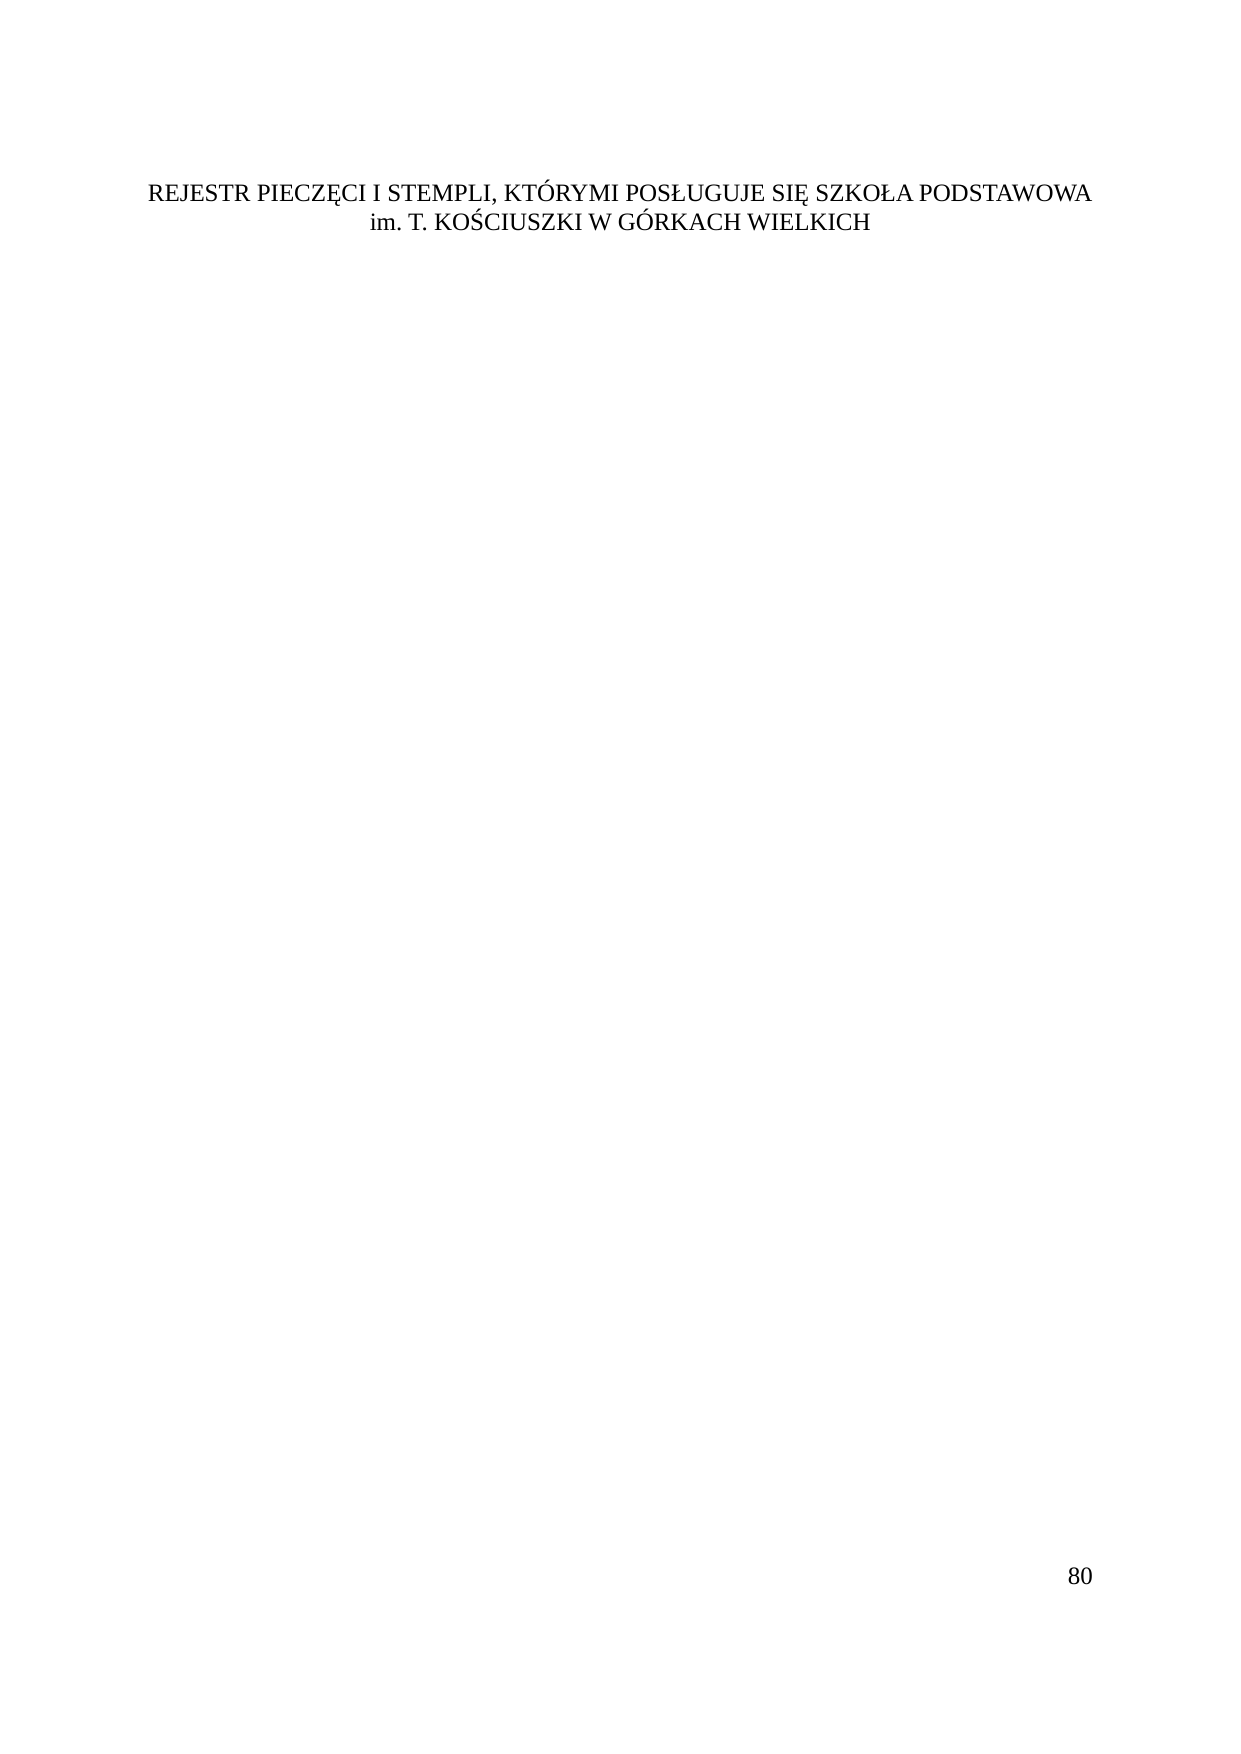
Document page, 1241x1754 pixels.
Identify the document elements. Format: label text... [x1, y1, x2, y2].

subtitle REJESTR PIECZĘCI I STEMPLI, KTÓRYMI POSŁUGUJE SIĘ SZKOŁA PODSTAWOWA im. T. KOŚCIUSZKI W GÓRKACH WIELKICH [148, 178, 1092, 236]
